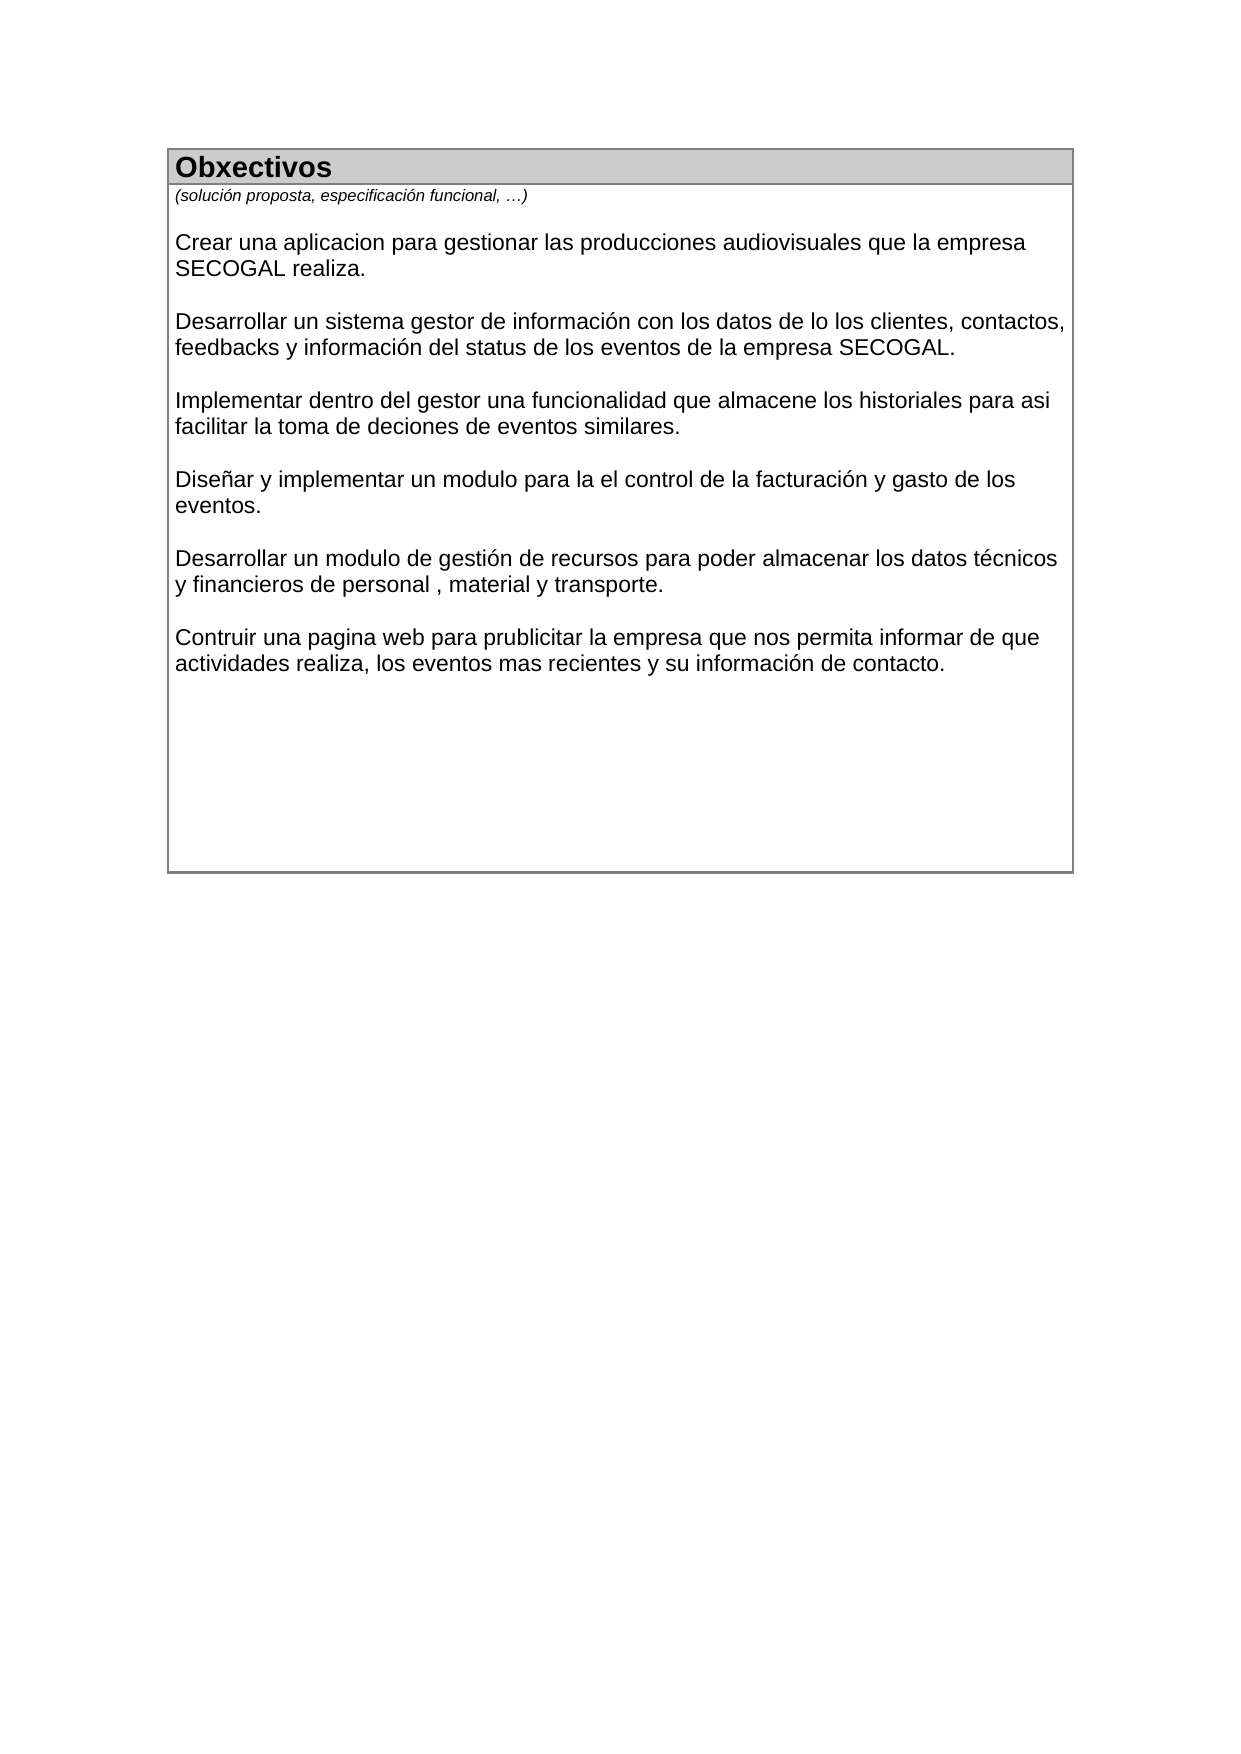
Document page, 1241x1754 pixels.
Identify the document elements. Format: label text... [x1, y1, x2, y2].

table_cell (solución proposta, especificación funcional, …) Crear una aplicacion para gestionar las producciones audiovisuales que la empresa SECOGAL realiza. Desarrollar un sistema gestor de información con los datos de lo los clientes, contactos, feedbacks y información del status de los eventos de la empresa SECOGAL. Implementar dentro del gestor una funcionalidad que almacene los historiales para asi facilitar la toma de deciones de eventos similares. Diseñar y implementar un modulo para la el control de la facturación y gasto de los eventos. Desarrollar un modulo de gestión de recursos para poder almacenar los datos técnicos y financieros de personal , material y transporte. Contruir una pagina web para prublicitar la empresa que nos permita informar de que actividades realiza, los eventos mas recientes y su información de contacto. [169, 185, 1072, 871]
table_cell Obxectivos [169, 150, 1072, 183]
